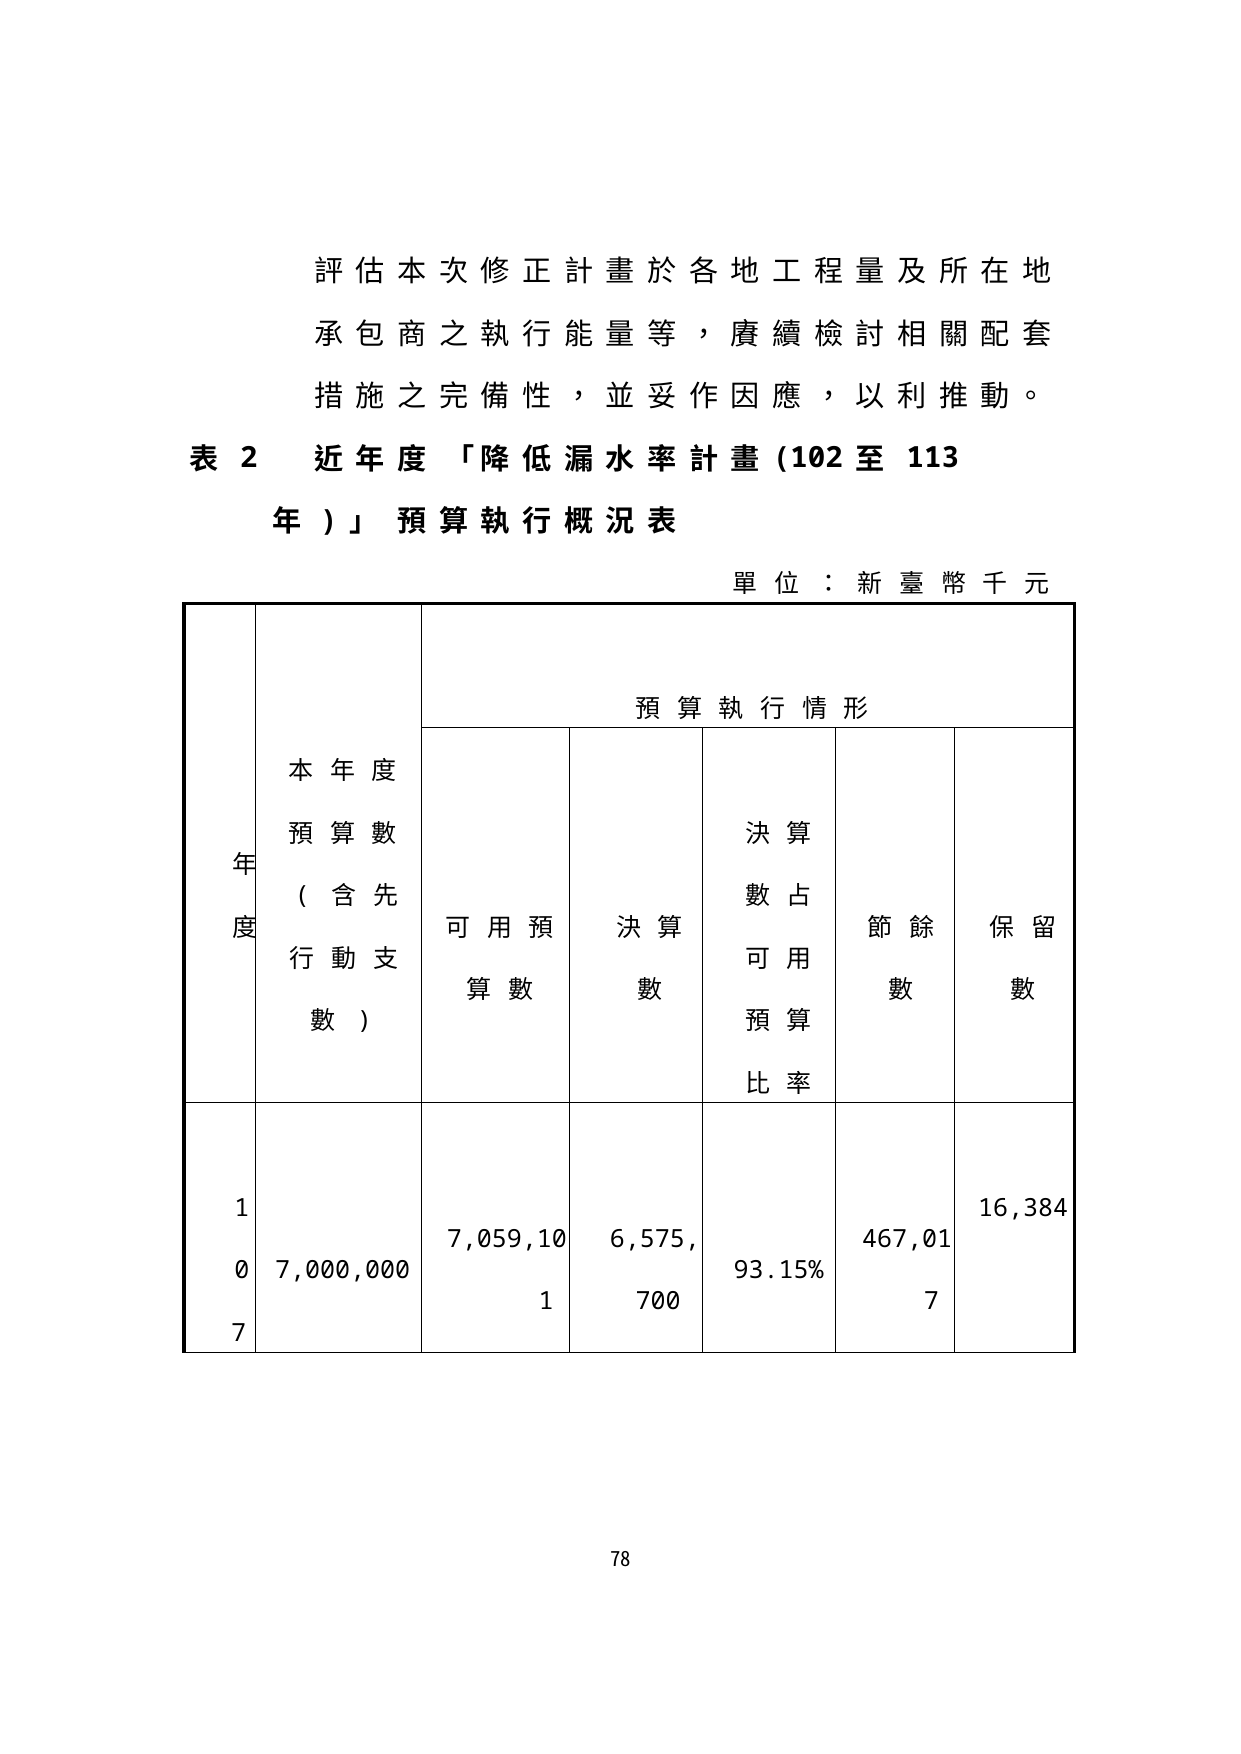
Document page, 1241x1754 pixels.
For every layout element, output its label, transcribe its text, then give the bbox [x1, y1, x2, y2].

table_cell 決算數 [570, 728, 702, 1102]
table_header 預算執行情形 [422, 605, 1073, 727]
text 評估本次修正計畫於各地工程量及所在地承包商之執行能量等，賡續檢討相關配套措施之完備性，並妥作因應，以利推動。 [271, 227, 1058, 415]
table_header 年度 [186, 605, 255, 1102]
text 表2 近年度「降低漏水率計畫(102至113年)」預算執行概況表 [183, 415, 1058, 540]
text 單位：新臺幣千元 [183, 540, 1058, 602]
table_cell 107 [186, 1103, 255, 1352]
table_cell 節餘數 [836, 728, 954, 1102]
table_header 本年度預算數 (含先行動支數) [256, 605, 421, 1102]
table_cell 決算數占可用預算比率 [703, 728, 835, 1102]
table_cell 93.15% [703, 1103, 835, 1352]
table_cell 467,017 [836, 1103, 954, 1352]
table_cell 6,575,700 [570, 1103, 702, 1352]
table_cell 7,059,101 [422, 1103, 569, 1352]
table_cell 7,000,000 [256, 1103, 421, 1352]
table_cell 保留數 [955, 728, 1073, 1102]
table_cell 16,384 [955, 1103, 1073, 1352]
table_cell 可用預算數 [422, 728, 569, 1102]
